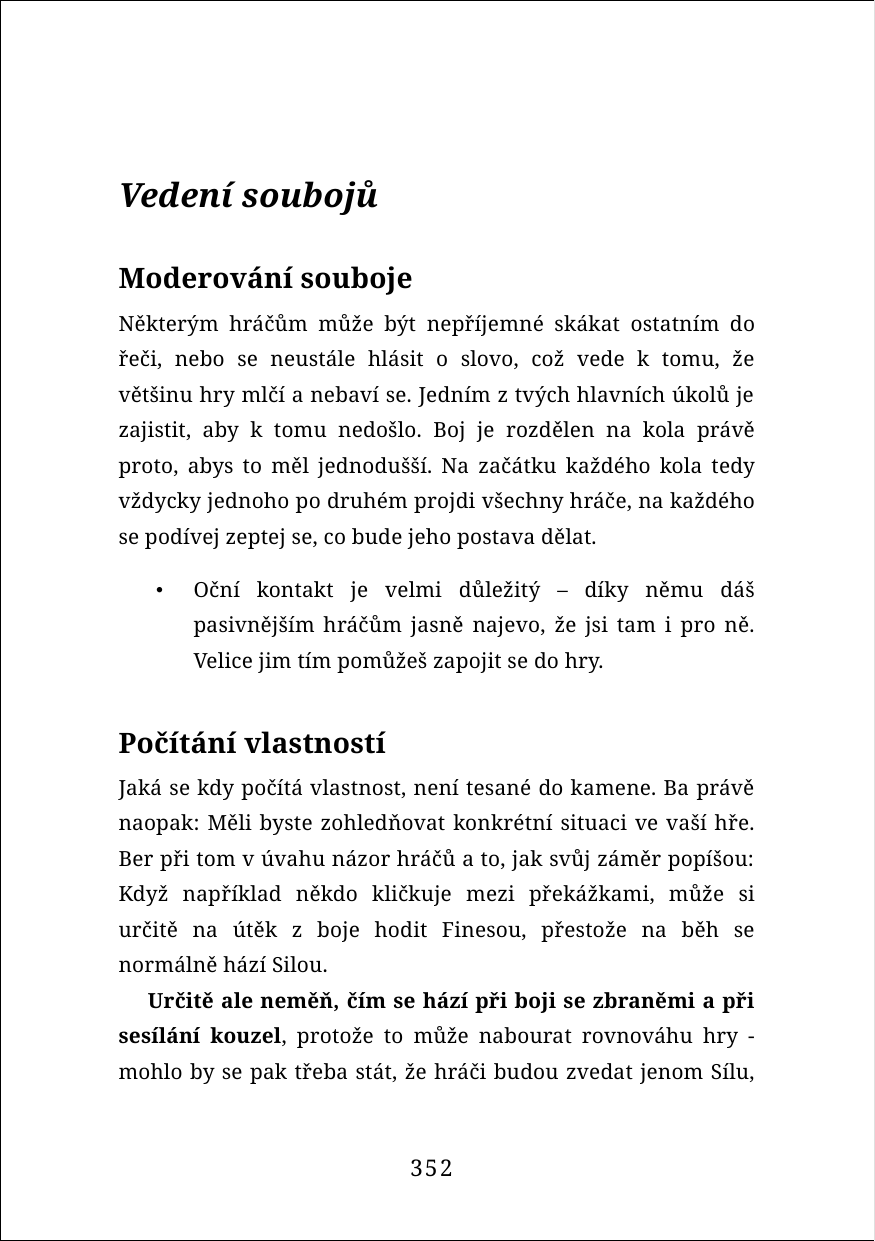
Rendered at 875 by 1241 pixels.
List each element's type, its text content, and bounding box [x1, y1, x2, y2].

subtitle Počítání vlastností [118, 723, 756, 761]
subtitle Vedení soubojů [118, 172, 756, 217]
text Jaká se kdy počítá vlastnost, není tesané do kamene. Ba právě naopak: Měli byste zohledňovat konkrétní situaci ve vaší hře. Ber při tom v úvahu názor hráčů a to, jak svůj záměr popíšou: Když například někdo kličkuje mezi překážkami, může si určitě na útěk z boje hodit Finesou, přestože na běh se normálně hází Silou. Určitě ale neměň, čím se hází při boji se zbraněmi a při sesílání kouzel, protože to může nabourat rovnováhu hry - mohlo by se pak třeba stát, že hráči budou zvedat jenom Sílu, [118, 773, 756, 1086]
subtitle Moderování souboje [118, 258, 756, 297]
list Oční kontakt je velmi důležitý – díky němu dáš pasivnějším hráčům jasně najevo, že jsi tam i pro ně. Velice jim tím pomůžeš zapojit se do hry. [156, 575, 756, 674]
text Některým hráčům může být nepříjemné skákat ostatním do řeči, nebo se neustále hlásit o slovo, což vede k tomu, že většinu hry mlčí a nebaví se. Jedním z tvých hlavních úkolů je zajistit, aby k tomu nedošlo. Boj je rozdělen na kola právě proto, abys to měl jednodušší. Na začátku každého kola tedy vždycky jednoho po druhém projdi všechny hráče, na každého se podívej zeptej se, co bude jeho postava dělat. [118, 309, 756, 550]
